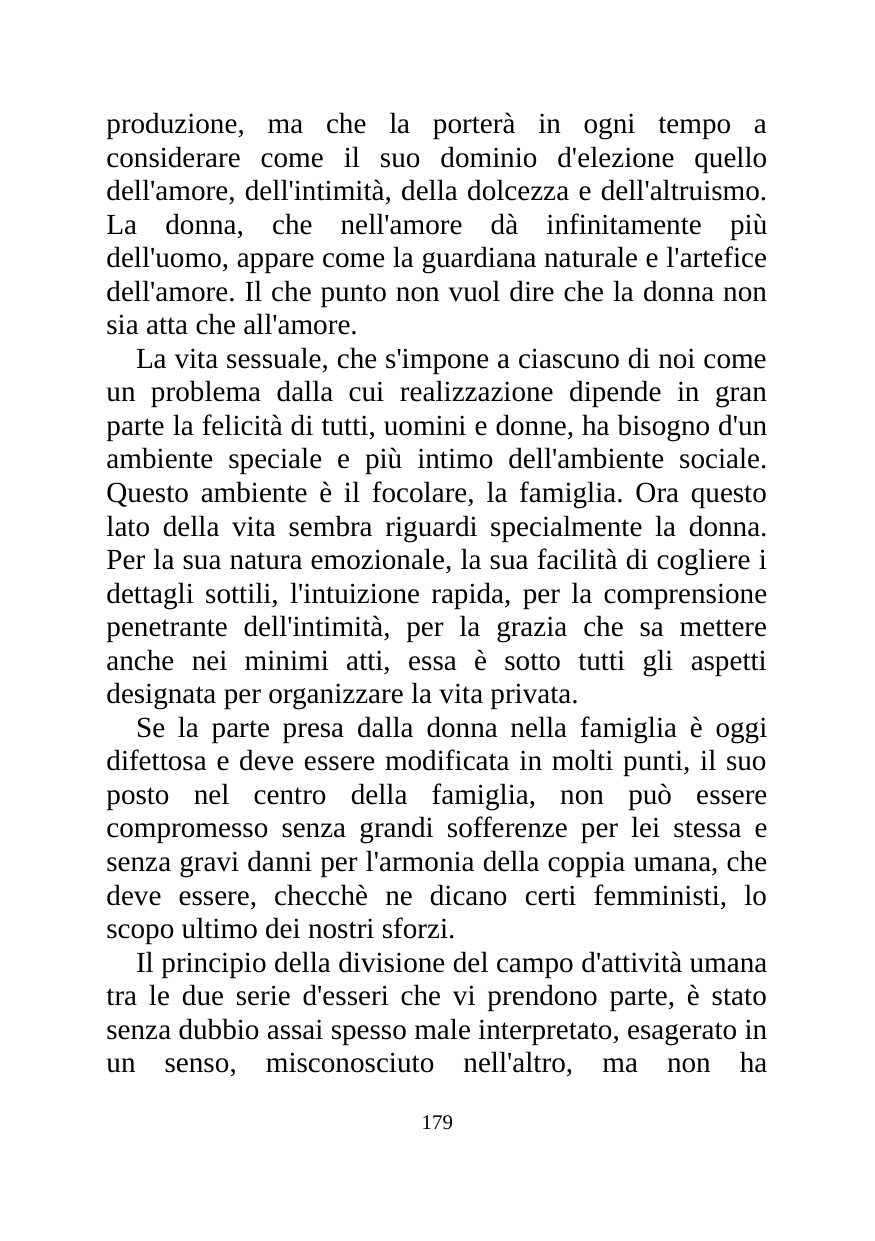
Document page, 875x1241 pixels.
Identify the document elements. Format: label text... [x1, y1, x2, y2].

text Il principio della divisione del campo d'attività umana tra le due serie d'esseri che vi prendono parte, è stato senza dubbio assai spesso male interpretato, esagerato in un senso, misconosciuto nell'altro, ma non ha [106, 945, 768, 1079]
text La vita sessuale, che s'impone a ciascuno di noi come un problema dalla cui realizzazione dipende in gran parte la felicità di tutti, uomini e donne, ha bisogno d'un ambiente speciale e più intimo dell'ambiente sociale. Questo ambiente è il focolare, la famiglia. Ora questo lato della vita sembra riguardi specialmente la donna. Per la sua natura emozionale, la sua facilità di cogliere i dettagli sottili, l'intuizione rapida, per la comprensione penetrante dell'intimità, per la grazia che sa mettere anche nei minimi atti, essa è sotto tutti gli aspetti designata per organizzare la vita privata. [106, 341, 768, 710]
text produzione, ma che la porterà in ogni tempo a considerare come il suo dominio d'elezione quello dell'amore, dell'intimità, della dolcezza e dell'altruismo. La donna, che nell'amore dà infinitamente più dell'uomo, appare come la guardiana naturale e l'artefice dell'amore. Il che punto non vuol dire che la donna non sia atta che all'amore. [106, 106, 768, 341]
text Se la parte presa dalla donna nella famiglia è oggi difettosa e deve essere modificata in molti punti, il suo posto nel centro della famiglia, non può essere compromesso senza grandi sofferenze per lei stessa e senza gravi danni per l'armonia della coppia umana, che deve essere, checchè ne dicano certi femministi, lo scopo ultimo dei nostri sforzi. [106, 710, 768, 945]
